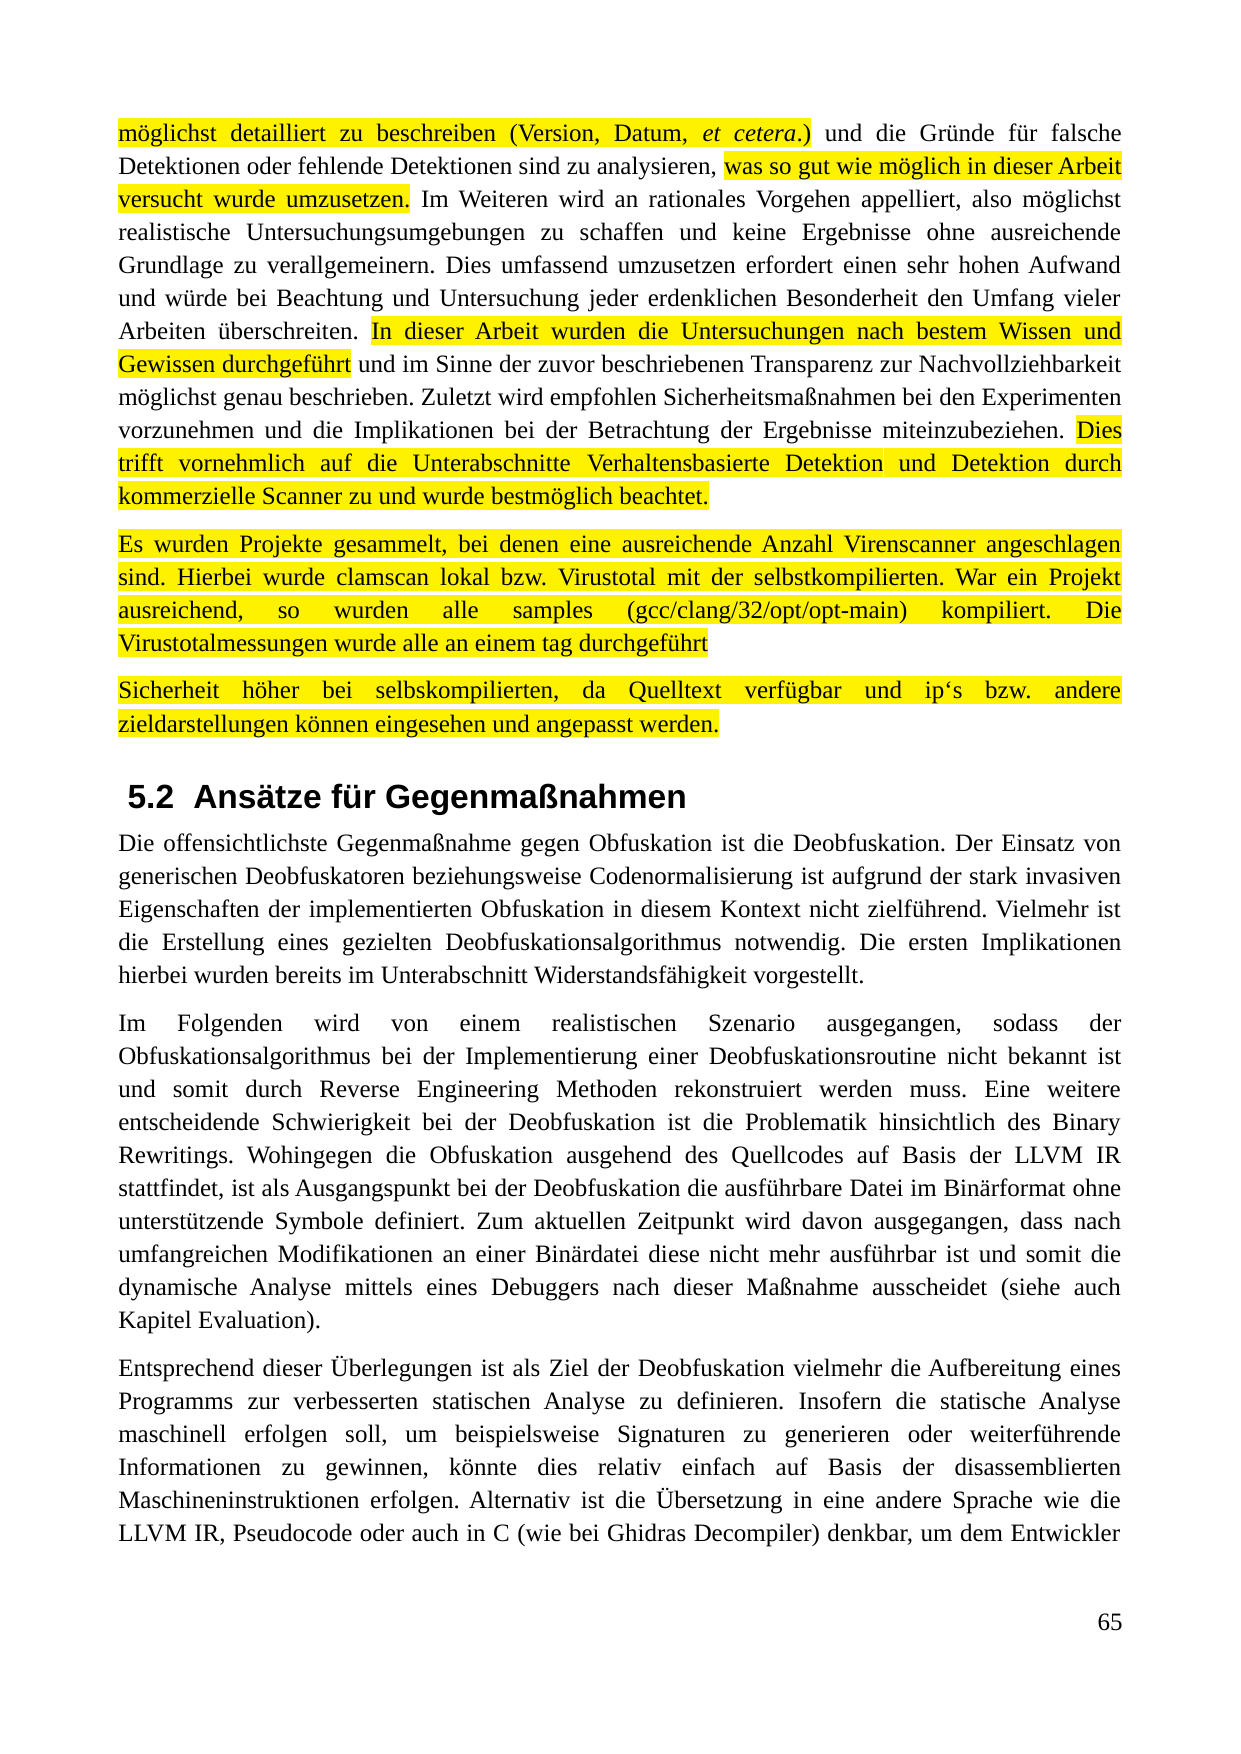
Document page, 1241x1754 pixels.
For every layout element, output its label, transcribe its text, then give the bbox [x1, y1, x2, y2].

text Sicherheit höher bei selbskompilierten, da Quelltext verfügbar und ip‘s bzw. andere zieldarstellungen können eingesehen und angepasst werden. [118, 676, 1122, 737]
text Die offensichtlichste Gegenmaßnahme gegen Obfuskation ist die Deobfuskation. Der Einsatz von generischen Deobfuskatoren beziehungsweise Codenormalisierung ist aufgrund der stark invasiven Eigenschaften der implementierten Obfuskation in diesem Kontext nicht zielführend. Vielmehr ist die Erstellung eines gezielten Deobfuskationsalgorithmus notwendig. Die ersten Implikationen hierbei wurden bereits im Unterabschnitt Widerstandsfähigkeit vorgestellt. [118, 828, 1122, 989]
text Im Folgenden wird von einem realistischen Szenario ausgegangen, sodass der Obfuskationsalgorithmus bei der Implementierung einer Deobfuskationsroutine nicht bekannt ist und somit durch Reverse Engineering Methoden rekonstruiert werden muss. Eine weitere entscheidende Schwierigkeit bei der Deobfuskation ist die Problematik hinsichtlich des Binary Rewritings. Wohingegen die Obfuskation ausgehend des Quellcodes auf Basis der LLVM IR stattfindet, ist als Ausgangspunkt bei der Deobfuskation die ausführbare Datei im Binärformat ohne unterstützende Symbole definiert. Zum aktuellen Zeitpunkt wird davon ausgegangen, dass nach umfangreichen Modifikationen an einer Binärdatei diese nicht mehr ausführbar ist und somit die dynamische Analyse mittels eines Debuggers nach dieser Maßnahme ausscheidet (siehe auch Kapitel Evaluation). [118, 1008, 1122, 1334]
text Entsprechend dieser Überlegungen ist als Ziel der Deobfuskation vielmehr die Aufbereitung eines Programms zur verbesserten statischen Analyse zu definieren. Insofern die statische Analyse maschinell erfolgen soll, um beispielsweise Signaturen zu generieren oder weiterführende Informationen zu gewinnen, könnte dies relativ einfach auf Basis der disassemblierten Maschineninstruktionen erfolgen. Alternativ ist die Übersetzung in eine andere Sprache wie die LLVM IR, Pseudocode oder auch in C (wie bei Ghidras Decompiler) denkbar, um dem Entwickler [118, 1353, 1122, 1547]
subtitle Ansätze für Gegenmaßnahmen [118, 777, 1122, 816]
text Es wurden Projekte gesammelt, bei denen eine ausreichende Anzahl Virenscanner angeschlagen sind. Hierbei wurde clamscan lokal bzw. Virustotal mit der selbstkompilierten. War ein Projekt ausreichend, so wurden alle samples (gcc/clang/32/opt/opt-main) kompiliert. Die Virustotalmessungen wurde alle an einem tag durchgeführt [118, 529, 1122, 657]
text möglichst detailliert zu beschreiben (Version, Datum, et cetera.) und die Gründe für falsche Detektionen oder fehlende Detektionen sind zu analysieren, was so gut wie möglich in dieser Arbeit versucht wurde umzusetzen. Im Weiteren wird an rationales Vorgehen appelliert, also möglichst realistische Untersuchungsumgebungen zu schaffen und keine Ergebnisse ohne ausreichende Grundlage zu verallgemeinern. Dies umfassend umzusetzen erfordert einen sehr hohen Aufwand und würde bei Beachtung und Untersuchung jeder erdenklichen Besonderheit den Umfang vieler Arbeiten überschreiten. In dieser Arbeit wurden die Untersuchungen nach bestem Wissen und Gewissen durchgeführt und im Sinne der zuvor beschriebenen Transparenz zur Nachvollziehbarkeit möglichst genau beschrieben. Zuletzt wird empfohlen Sicherheitsmaßnahmen bei den Experimenten vorzunehmen und die Implikationen bei der Betrachtung der Ergebnisse miteinzubeziehen. Dies trifft vornehmlich auf die Unterabschnitte Verhaltensbasierte Detektion und Detektion durch kommerzielle Scanner zu und wurde bestmöglich beachtet. [118, 118, 1122, 510]
